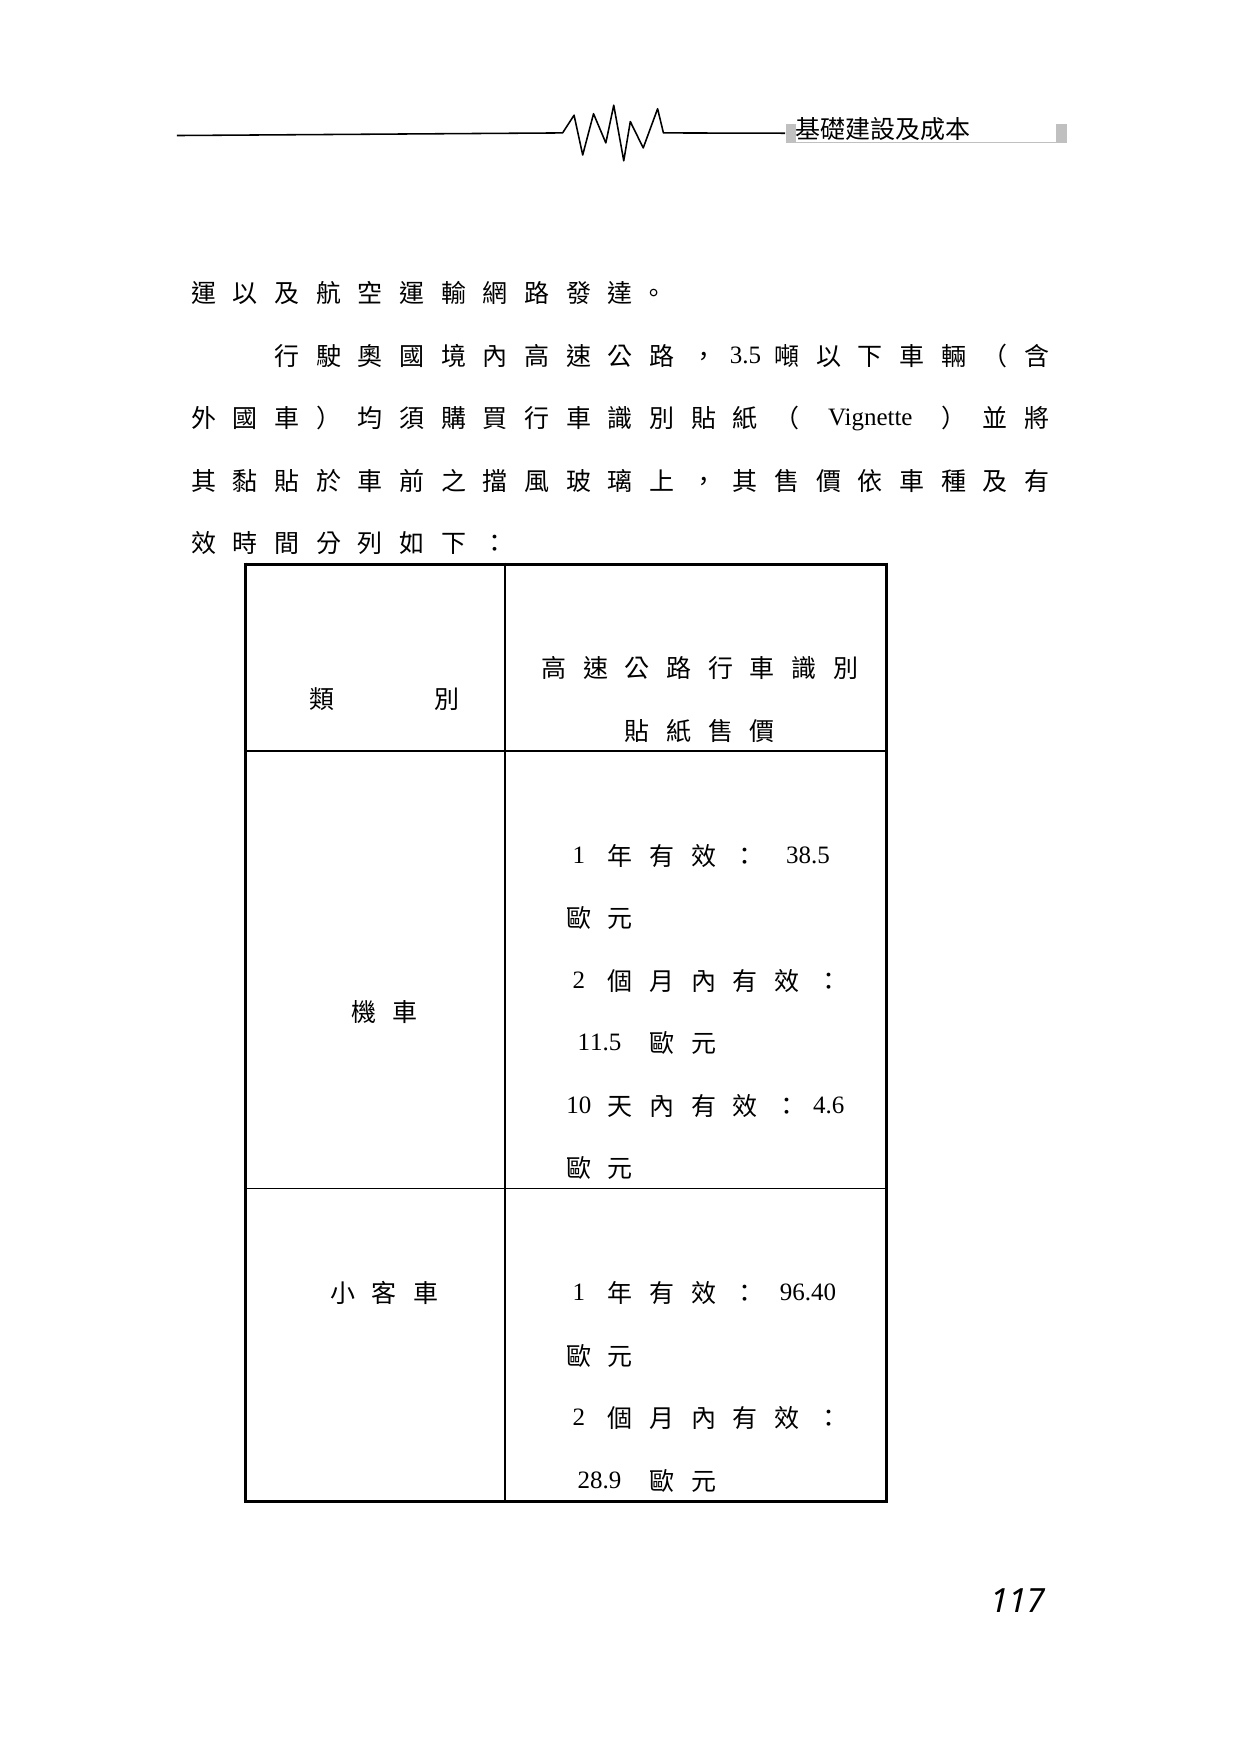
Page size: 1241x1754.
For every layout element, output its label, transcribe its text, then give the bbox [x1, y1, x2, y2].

table_cell 1年有效：38.5歐元 2個月內有效：11.5歐元 10天內有效：4.6歐元 [506, 752, 885, 1188]
table_header 類 別 [247, 566, 504, 750]
table_cell 機車 [247, 752, 504, 1188]
table_cell 1年有效：96.40歐元 2個月內有效：28.9歐元 [506, 1189, 885, 1500]
text 行駛奧國境內高速公路，3.5噸以下車輛（含外國車）均須購買行車識別貼紙（Vignette）並將其黏貼於車前之擋風玻璃上，其售價依車種及有效時間分列如下： [183, 313, 1058, 563]
table_header 高速公路行車識別貼紙售價 [506, 566, 885, 750]
table_cell 小客車 [247, 1189, 504, 1500]
text 運以及航空運輸網路發達。 [183, 250, 1058, 313]
